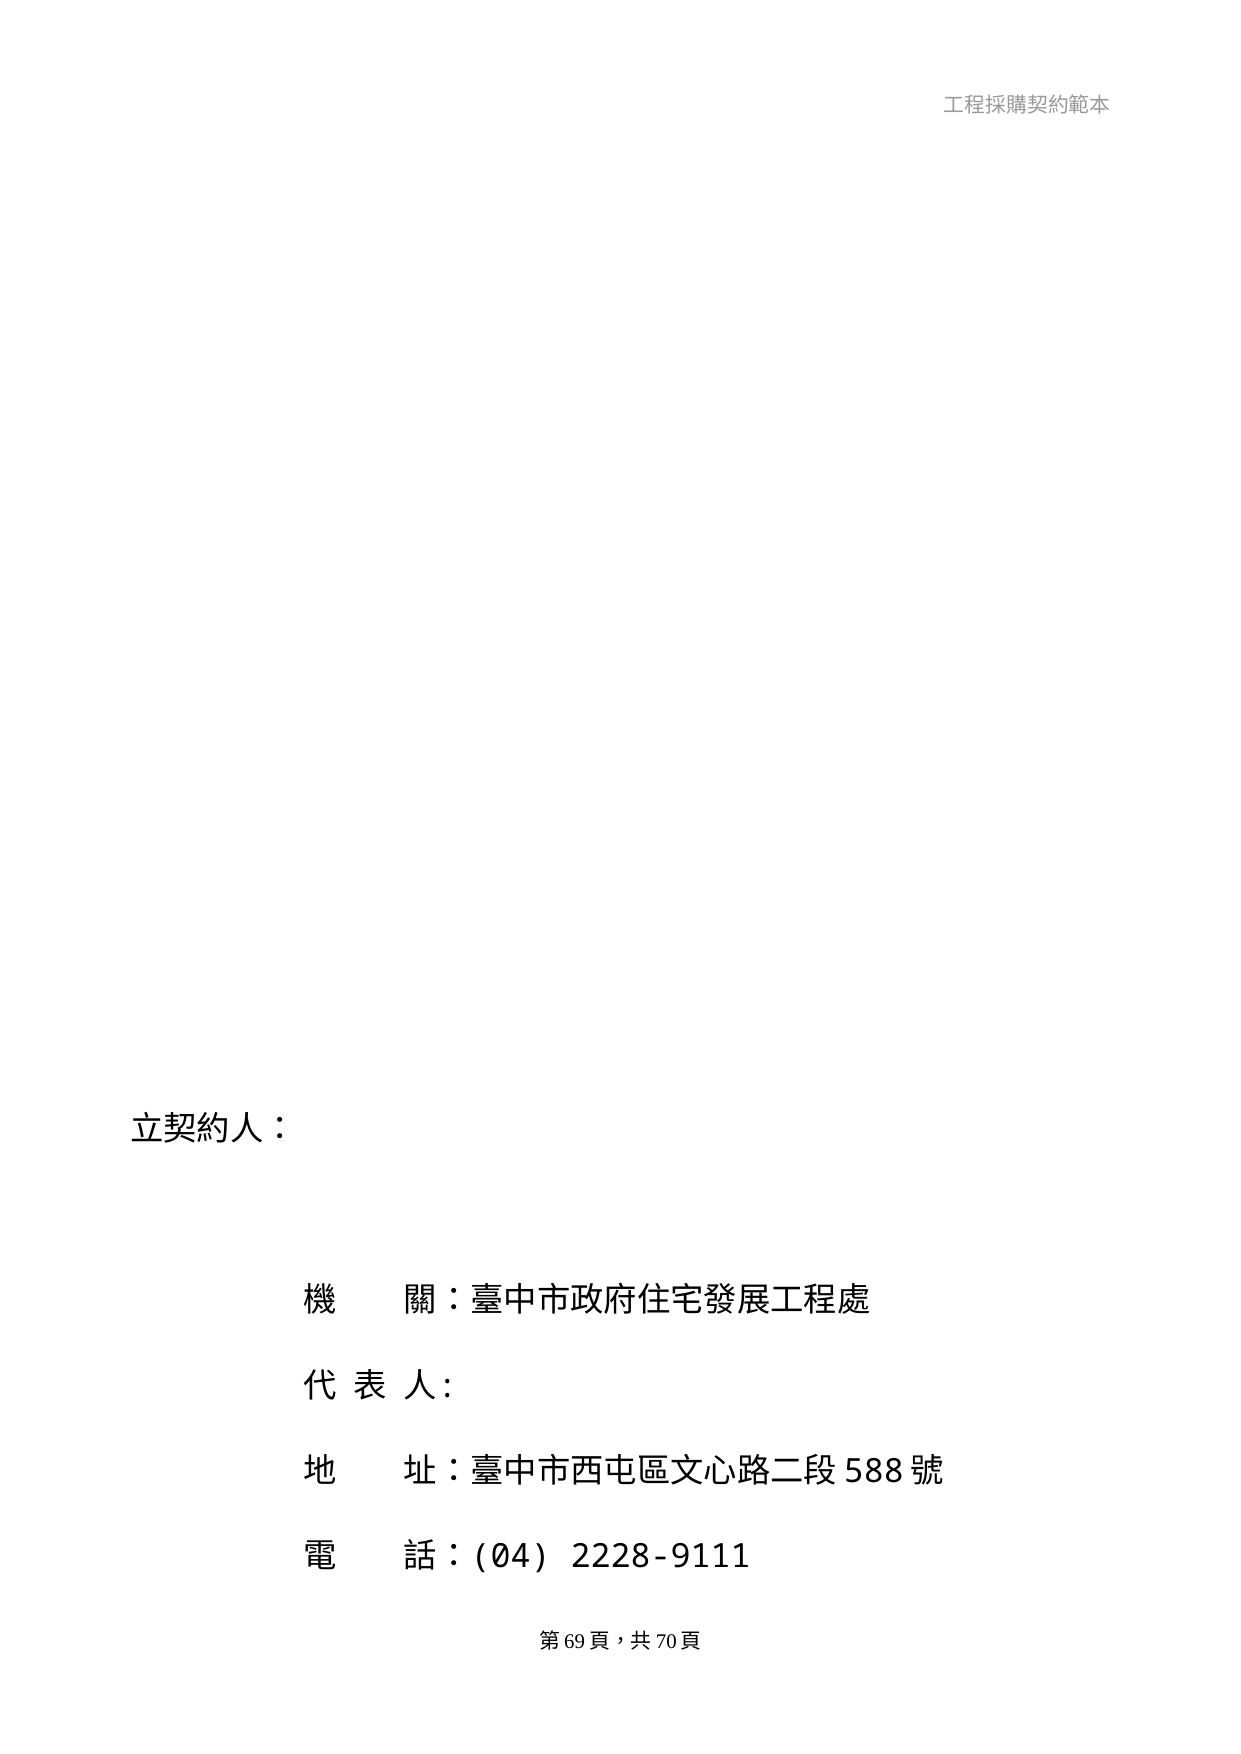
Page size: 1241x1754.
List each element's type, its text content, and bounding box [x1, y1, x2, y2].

text 代 表 人: [224, 1339, 1110, 1412]
text 電 話：(04) 2228-9111 [224, 1509, 1110, 1582]
text 立契約人： [130, 1082, 1110, 1155]
text 機 關：臺中市政府住宅發展工程處 [224, 1253, 1110, 1326]
text 地 址：臺中市西屯區文心路二段588號 [224, 1424, 1110, 1497]
